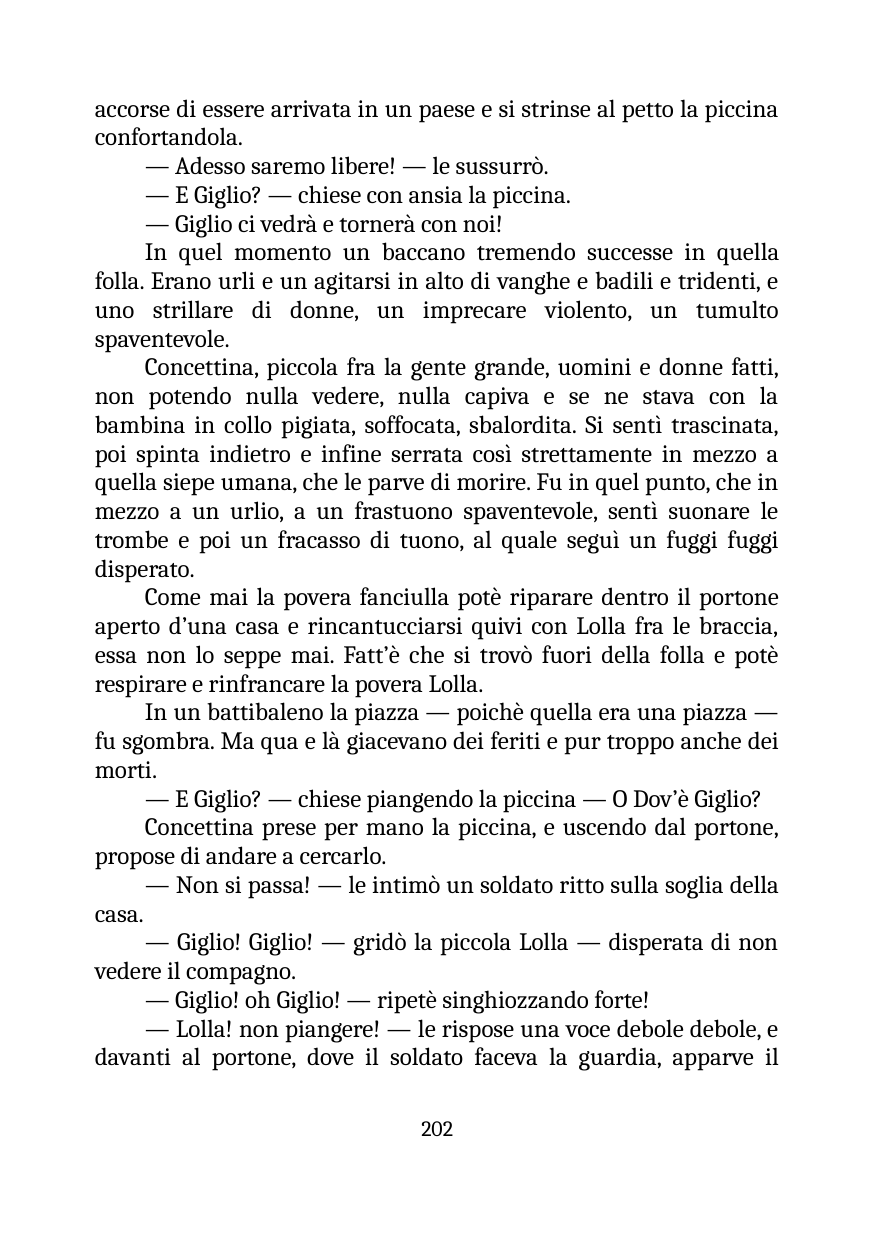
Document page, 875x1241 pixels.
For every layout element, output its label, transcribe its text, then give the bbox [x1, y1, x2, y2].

text — E Giglio? — chiese con ansia la piccina. [94, 181, 779, 209]
text Concettina, piccola fra la gente grande, uomini e donne fatti, non potendo nulla vedere, nulla capiva e se ne stava con la bambina in collo pigiata, soffocata, sbalordita. Si sentì trascinata, poi spinta indietro e infine serrata così strettamente in mezzo a quella siepe umana, che le parve di morire. Fu in quel punto, che in mezzo a un urlio, a un frastuono spaventevole, sentì suonare le trombe e poi un fracasso di tuono, al quale seguì un fuggi fuggi disperato. [94, 353, 779, 583]
text accorse di essere arrivata in un paese e si strinse al petto la piccina confortandola. [94, 94, 779, 152]
text — Giglio! Giglio! — gridò la piccola Lolla — disperata di non vedere il compagno. [94, 928, 779, 986]
text — Giglio ci vedrà e tornerà con noi! [94, 209, 779, 238]
text In quel momento un baccano tremendo successe in quella folla. Erano urli e un agitarsi in alto di vanghe e badili e tridenti, e uno strillare di donne, un imprecare violento, un tumulto spaventevole. [94, 238, 779, 353]
text — Non si passa! — le intimò un soldato ritto sulla soglia della casa. [94, 871, 779, 928]
text — Lolla! non piangere! — le rispose una voce debole debole, e davanti al portone, dove il soldato faceva la guardia, apparve il [94, 1014, 779, 1072]
text Come mai la povera fanciulla potè riparare dentro il portone aperto d’una casa e rincantucciarsi quivi con Lolla fra le braccia, essa non lo seppe mai. Fatt’è che si trovò fuori della folla e potè respirare e rinfrancare la povera Lolla. [94, 583, 779, 698]
text In un battibaleno la piazza — poichè quella era una piazza — fu sgombra. Ma qua e là giacevano dei feriti e pur troppo anche dei morti. [94, 698, 779, 784]
text — Adesso saremo libere! — le sussurrò. [94, 152, 779, 181]
text — Giglio! oh Giglio! — ripetè singhiozzando forte! [94, 986, 779, 1014]
text Concettina prese per mano la piccina, e uscendo dal portone, propose di andare a cercarlo. [94, 813, 779, 871]
text — E Giglio? — chiese piangendo la piccina — O Dov’è Giglio? [94, 784, 779, 813]
